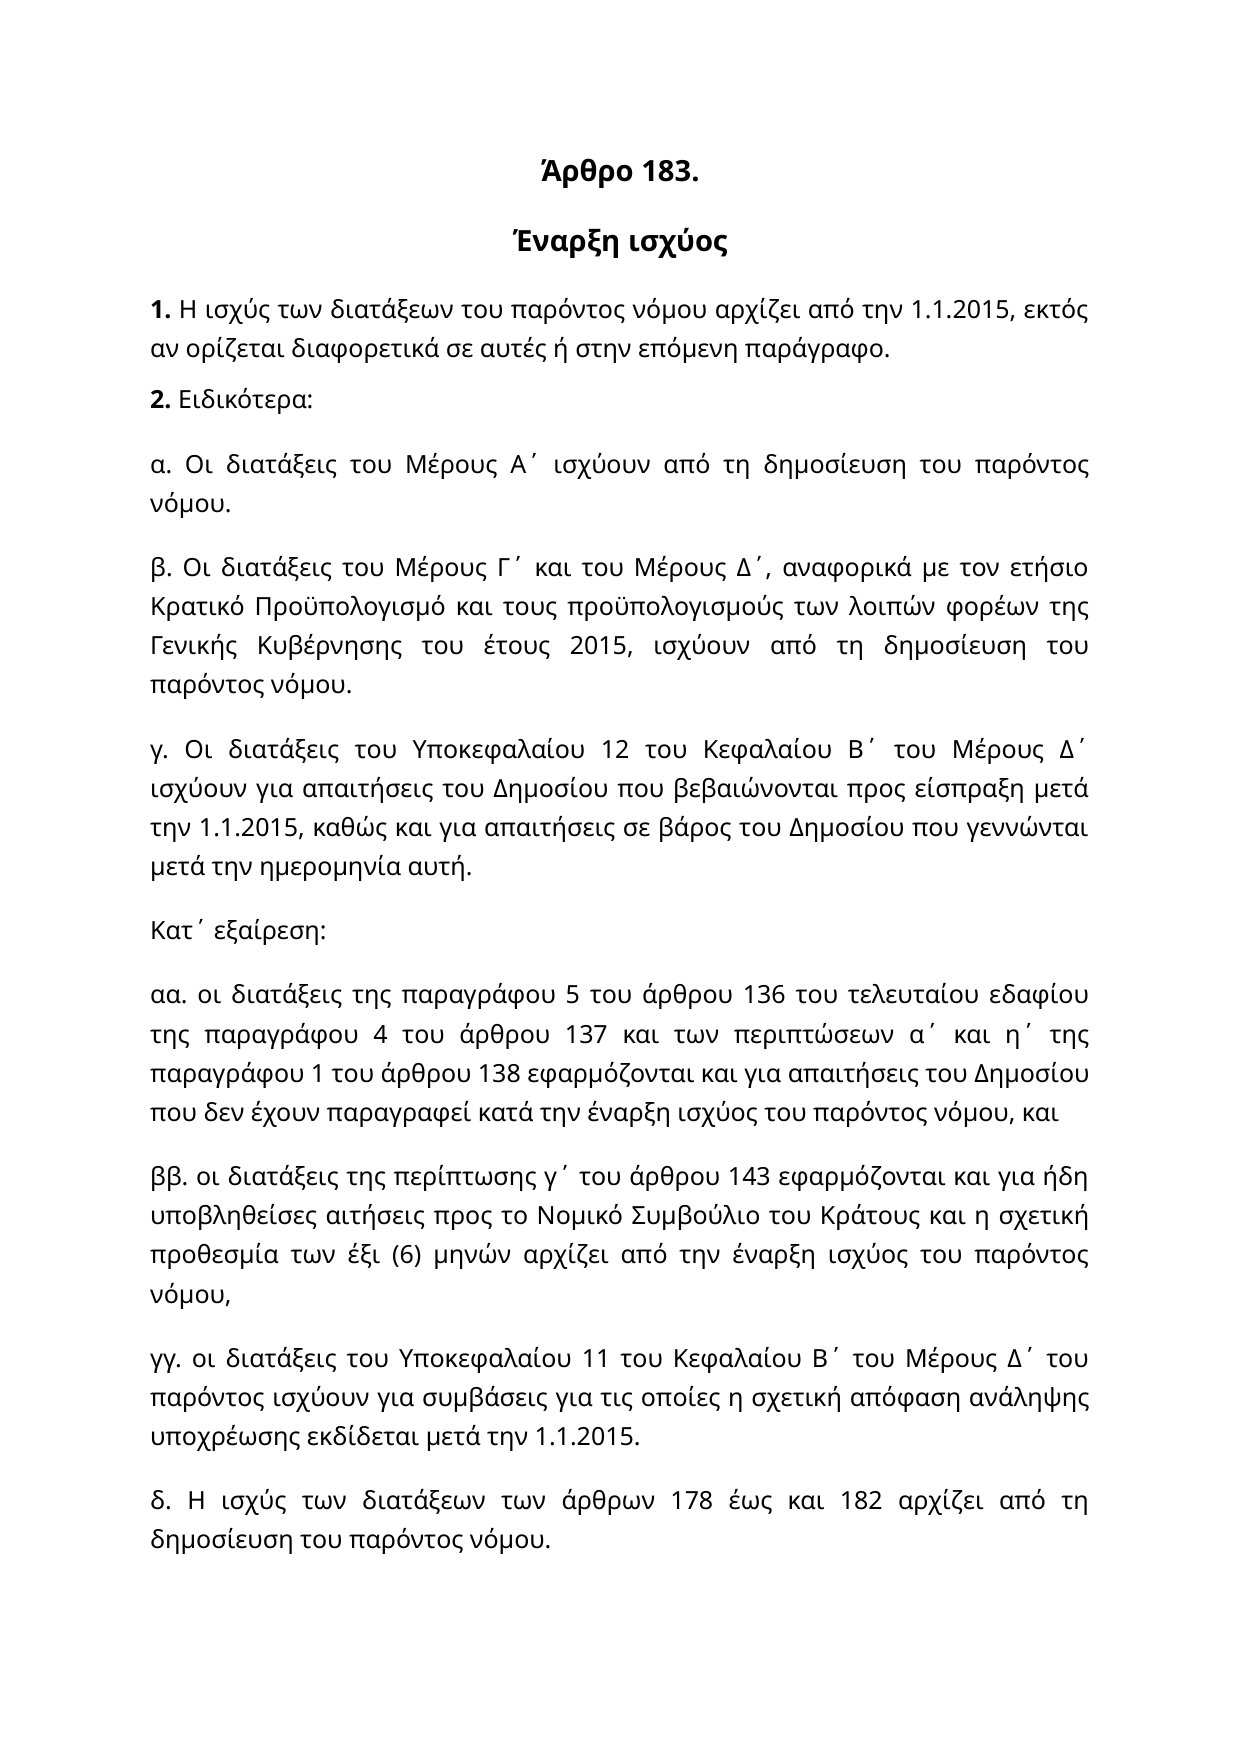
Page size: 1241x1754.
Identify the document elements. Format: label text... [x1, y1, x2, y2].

text γγ. οι διατάξεις του Υποκεφαλαίου 11 του Κεφαλαίου Β΄ του Μέρους Δ΄ του παρόντος ισχύουν για συμβάσεις για τις οποίες η σχετική απόφαση ανάληψης υποχρέωσης εκδίδεται μετά την 1.1.2015. [150, 1340, 1090, 1453]
text ββ. οι διατάξεις της περίπτωσης γ΄ του άρθρου 143 εφαρμόζονται και για ήδη υποβληθείσες αιτήσεις προς το Νομικό Συμβούλιο του Κράτους και η σχετική προθεσμία των έξι (6) μηνών αρχίζει από την έναρξη ισχύος του παρόντος νόμου, [150, 1159, 1090, 1310]
text β. Οι διατάξεις του Μέρους Γ΄ και του Μέρους Δ΄, αναφορικά με τον ετήσιο Κρατικό Προϋπολογισμό και τους προϋπολογισμούς των λοιπών φορέων της Γενικής Κυβέρνησης του έτους 2015, ισχύουν από τη δημοσίευση του παρόντος νόμου. [150, 549, 1090, 701]
text 2. Ειδικότερα: [150, 382, 1090, 416]
text γ. Οι διατάξεις του Υποκεφαλαίου 12 του Κεφαλαίου Β΄ του Μέρους Δ΄ ισχύουν για απαιτήσεις του Δημοσίου που βεβαιώνονται προς είσπραξη μετά την 1.1.2015, καθώς και για απαιτήσεις σε βάρος του Δημοσίου που γεννώνται μετά την ημερομηνία αυτή. [150, 731, 1090, 883]
text δ. Η ισχύς των διατάξεων των άρθρων 178 έως και 182 αρχίζει από τη δημοσίευση του παρόντος νόμου. [150, 1483, 1090, 1556]
text 1. Η ισχύς των διατάξεων του παρόντος νόμου αρχίζει από την 1.1.2015, εκτός αν ορίζεται διαφορετικά σε αυτές ή στην επόμενη παράγραφο. [150, 291, 1090, 364]
subtitle Άρθρο 183. [150, 150, 1090, 190]
subtitle Έναρξη ισχύος [150, 221, 1090, 260]
text α. Οι διατάξεις του Μέρους Α΄ ισχύουν από τη δημοσίευση του παρόντος νόμου. [150, 446, 1090, 519]
text Κατ΄ εξαίρεση: [150, 913, 1090, 947]
text αα. οι διατάξεις της παραγράφου 5 του άρθρου 136 του τελευταίου εδαφίου της παραγράφου 4 του άρθρου 137 και των περιπτώσεων α΄ και η΄ της παραγράφου 1 του άρθρου 138 εφαρμόζονται και για απαιτήσεις του Δημοσίου που δεν έχουν παραγραφεί κατά την έναρξη ισχύος του παρόντος νόμου, και [150, 977, 1090, 1129]
